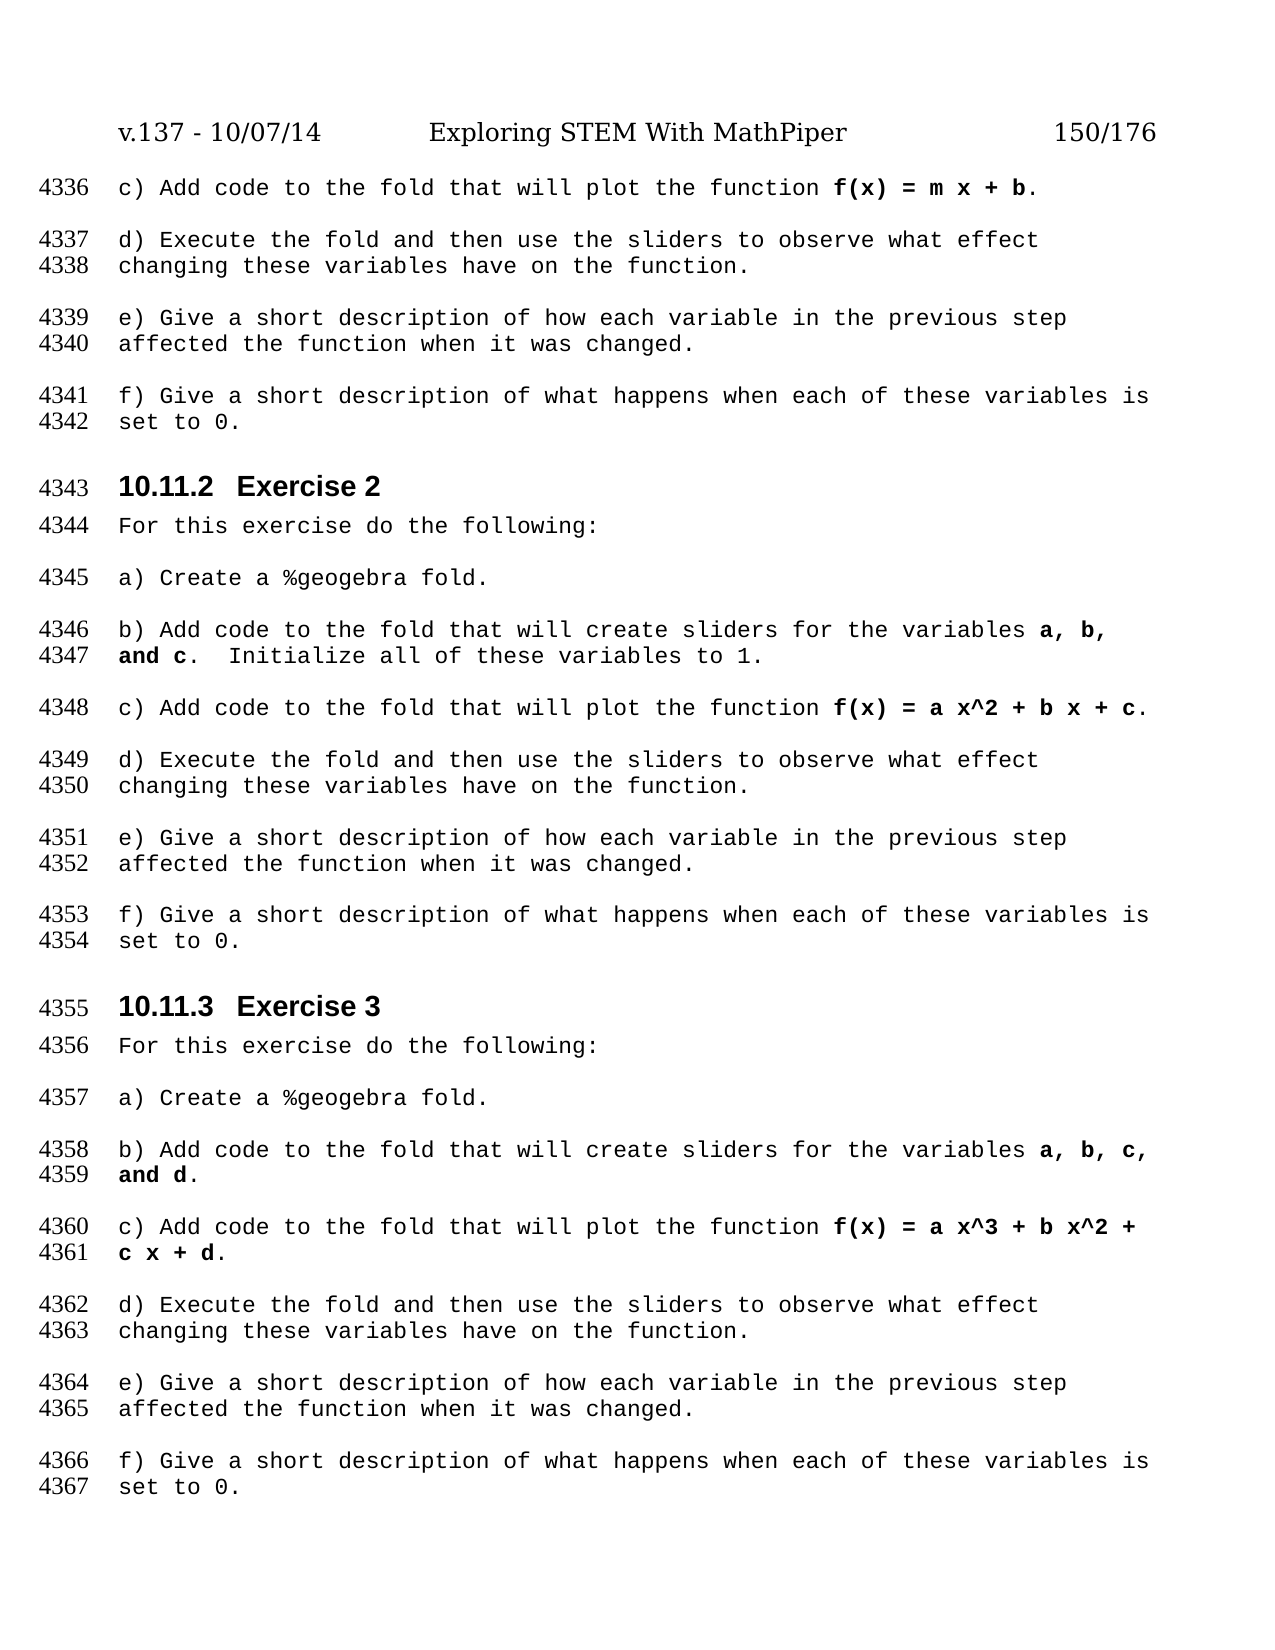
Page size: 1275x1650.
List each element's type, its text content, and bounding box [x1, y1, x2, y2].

text d) Execute the fold and then use the sliders to observe what effect changing these variables have on the function. [118, 229, 1157, 281]
subtitle Exercise 2 [118, 469, 1157, 503]
text f) Give a short description of what happens when each of these variables is set to 0. [118, 384, 1157, 436]
text a) Create a %geogebra fold. [118, 1086, 1157, 1112]
text c) Add code to the fold that will plot the function f(x) = a x^3 + b x^2 + c x + d. [118, 1216, 1157, 1268]
text c) Add code to the fold that will plot the function f(x) = a x^2 + b x + c. [118, 696, 1157, 722]
text f) Give a short description of what happens when each of these variables is set to 0. [118, 904, 1157, 956]
text c) Add code to the fold that will plot the function f(x) = m x + b. [118, 177, 1157, 203]
text For this exercise do the following: [118, 1034, 1157, 1060]
text For this exercise do the following: [118, 515, 1157, 541]
text d) Execute the fold and then use the sliders to observe what effect changing these variables have on the function. [118, 748, 1157, 800]
text a) Create a %geogebra fold. [118, 567, 1157, 592]
text e) Give a short description of how each variable in the previous step affected the function when it was changed. [118, 826, 1157, 878]
text b) Add code to the fold that will create sliders for the variables a, b, c, and d. [118, 1138, 1157, 1190]
text b) Add code to the fold that will create sliders for the variables a, b, and c. Initialize all of these variables to 1. [118, 618, 1157, 670]
text d) Execute the fold and then use the sliders to observe what effect changing these variables have on the function. [118, 1293, 1157, 1345]
subtitle Exercise 3 [118, 989, 1157, 1022]
text f) Give a short description of what happens when each of these variables is set to 0. [118, 1449, 1157, 1501]
text e) Give a short description of how each variable in the previous step affected the function when it was changed. [118, 306, 1157, 358]
text e) Give a short description of how each variable in the previous step affected the function when it was changed. [118, 1371, 1157, 1423]
